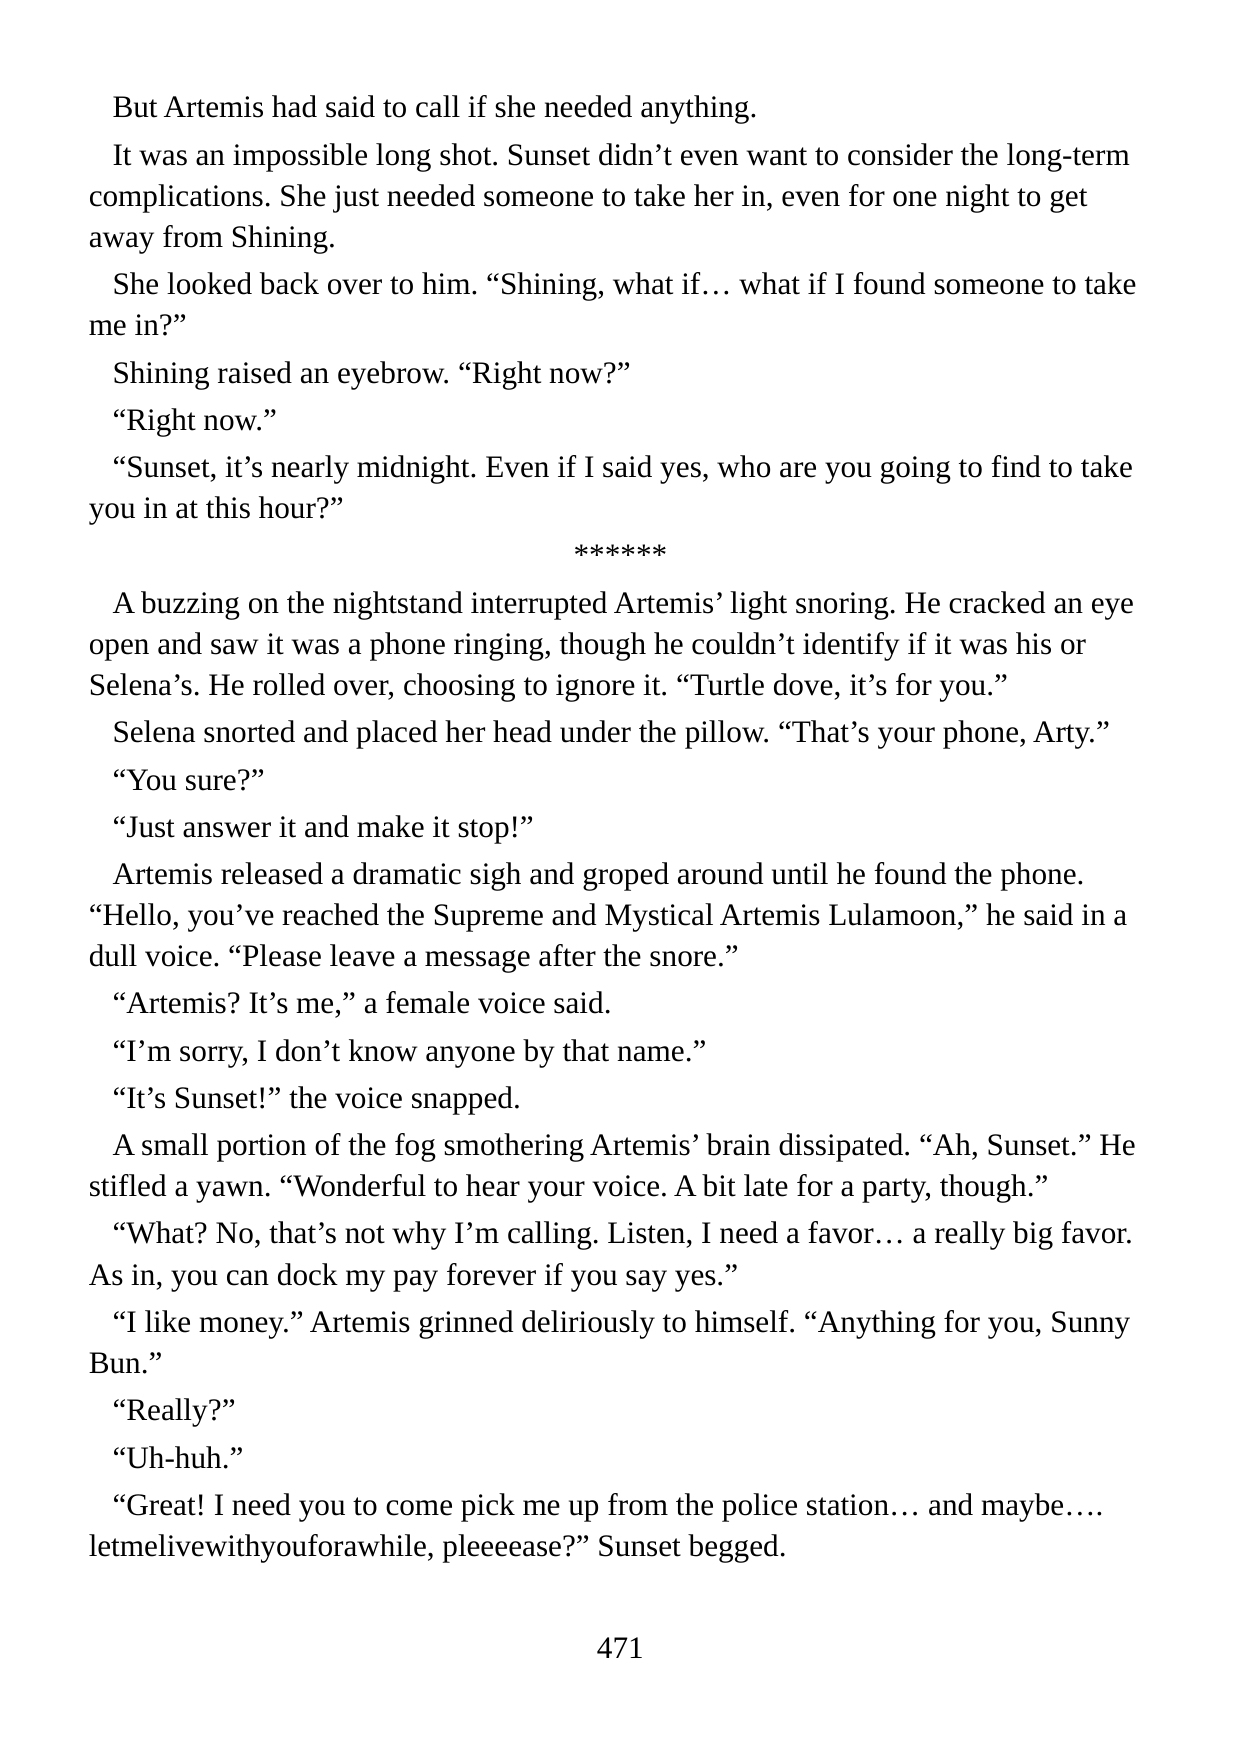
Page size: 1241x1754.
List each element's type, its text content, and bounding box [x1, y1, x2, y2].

text Artemis released a dramatic sigh and groped around until he found the phone. “Hello, you’ve reached the Supreme and Mystical Artemis Lulamoon,” he said in a dull voice. “Please leave a message after the snore.” [88, 855, 1152, 973]
text Shining raised an eyebrow. “Right now?” [88, 354, 1152, 390]
text “Artemis? It’s me,” a female voice said. [88, 985, 1152, 1021]
text “It’s Sunset!” the voice snapped. [88, 1079, 1152, 1115]
text “I’m sorry, I don’t know anyone by that name.” [88, 1032, 1152, 1068]
text “I like money.” Artemis grinned deliriously to himself. “Anything for you, Sunny Bun.” [88, 1303, 1152, 1380]
text “Uh-huh.” [88, 1439, 1152, 1475]
text She looked back over to him. “Shining, what if… what if I found someone to take me in?” [88, 265, 1152, 343]
text Selena snorted and placed her head under the pillow. “That’s your phone, Arty.” [88, 713, 1152, 749]
text A buzzing on the nightstand interrupted Artemis’ light snoring. He cracked an eye open and saw it was a phone ringing, though he couldn’t identify if it was his or Selena’s. He rolled over, choosing to ignore it. “Turtle dove, it’s for you.” [88, 584, 1152, 702]
text A small portion of the fog smothering Artemis’ brain dissipated. “Ah, Sunset.” He stifled a yawn. “Wonderful to hear your voice. A bit late for a party, though.” [88, 1126, 1152, 1203]
text But Artemis had said to call if she needed anything. [88, 88, 1152, 124]
text “Really?” [88, 1392, 1152, 1428]
text “Sunset, it’s nearly midnight. Even if I said yes, who are you going to find to take you in at this hour?” [88, 448, 1152, 525]
text “Right now.” [88, 401, 1152, 437]
text “Just answer it and make it stop!” [88, 808, 1152, 844]
text “What? No, that’s not why I’m calling. Listen, I need a favor… a really big favor. As in, you can dock my pay forever if you say yes.” [88, 1215, 1152, 1292]
text ****** [88, 537, 1152, 573]
text “You sure?” [88, 761, 1152, 797]
text It was an impossible long shot. Sunset didn’t even want to consider the long-term complications. She just needed someone to take her in, even for one night to get away from Shining. [88, 136, 1152, 254]
text “Great! I need you to come pick me up from the police station… and maybe…. letmelivewithyouforawhile, pleeeease?” Sunset begged. [88, 1486, 1152, 1563]
